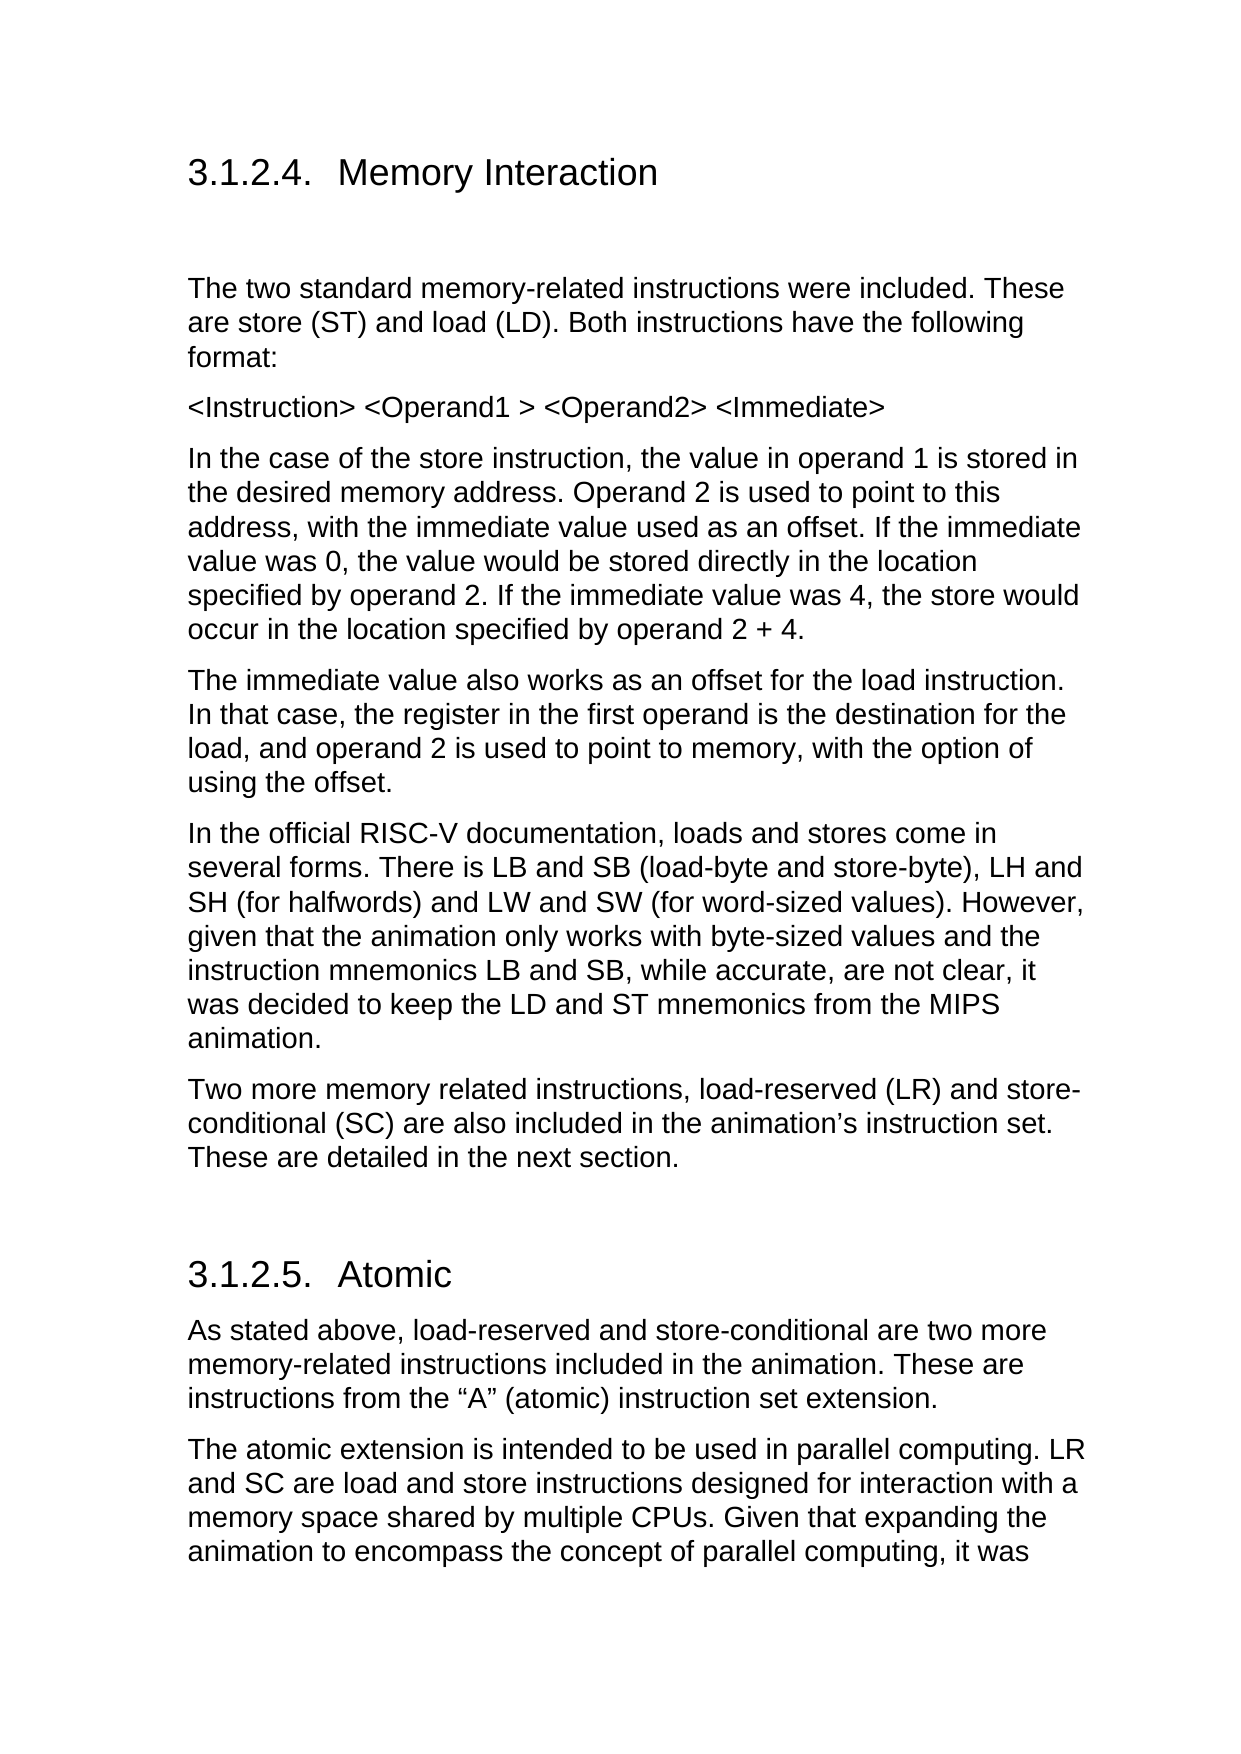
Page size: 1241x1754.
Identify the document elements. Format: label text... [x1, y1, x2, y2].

text In the official RISC-V documentation, loads and stores come in several forms. There is LB and SB (load-byte and store-byte), LH and SH (for halfwords) and LW and SW (for word-sized values). However, given that the animation only works with byte-sized values and the instruction mnemonics LB and SB, while accurate, are not clear, it was decided to keep the LD and ST mnemonics from the MIPS animation. [187, 816, 1090, 1055]
text As stated above, load-reserved and store-conditional are two more memory-related instructions included in the animation. These are instructions from the “A” (atomic) instruction set extension. [187, 1312, 1090, 1414]
list Atomic [187, 1252, 1090, 1295]
text The two standard memory-related instructions were included. These are store (ST) and load (LD). Both instructions have the following format: [187, 271, 1090, 373]
text Two more memory related instructions, load-reserved (LR) and store-conditional (SC) are also included in the animation’s instruction set. These are detailed in the next section. [187, 1072, 1090, 1174]
text The atomic extension is intended to be used in parallel computing. LR and SC are load and store instructions designed for interaction with a memory space shared by multiple CPUs. Given that expanding the animation to encompass the concept of parallel computing, it was [187, 1432, 1090, 1568]
text In the case of the store instruction, the value in operand 1 is stored in the desired memory address. Operand 2 is used to point to this address, with the immediate value used as an offset. If the immediate value was 0, the value would be stored directly in the location specified by operand 2. If the immediate value was 4, the store would occur in the location specified by operand 2 + 4. [187, 441, 1090, 646]
text The immediate value also works as an offset for the load instruction. In that case, the register in the first operand is the destination for the load, and operand 2 is used to point to memory, with the option of using the offset. [187, 663, 1090, 799]
list Memory Interaction [187, 150, 1090, 193]
text <Instruction> <Operand1 > <Operand2> <Immediate> [187, 390, 1090, 424]
